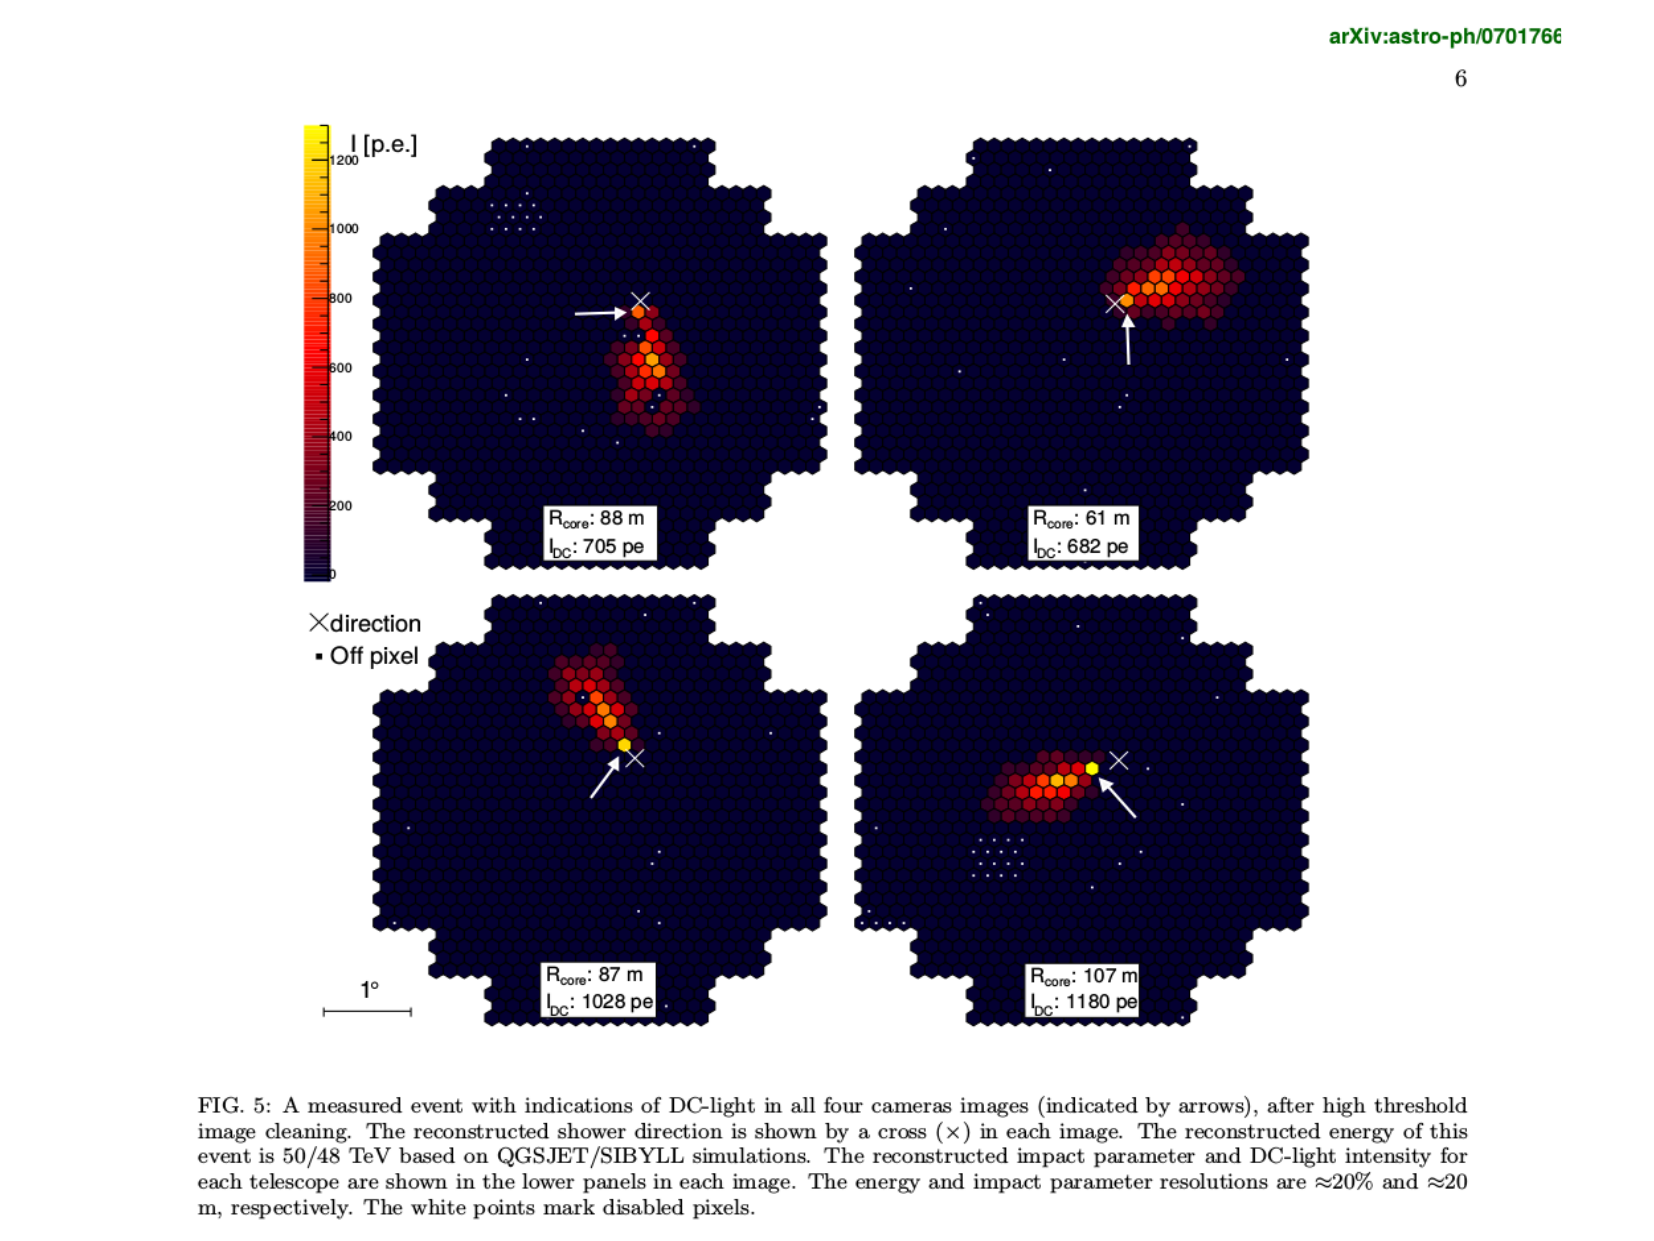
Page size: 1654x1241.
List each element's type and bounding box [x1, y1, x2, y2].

picture [121, 3, 1562, 1234]
